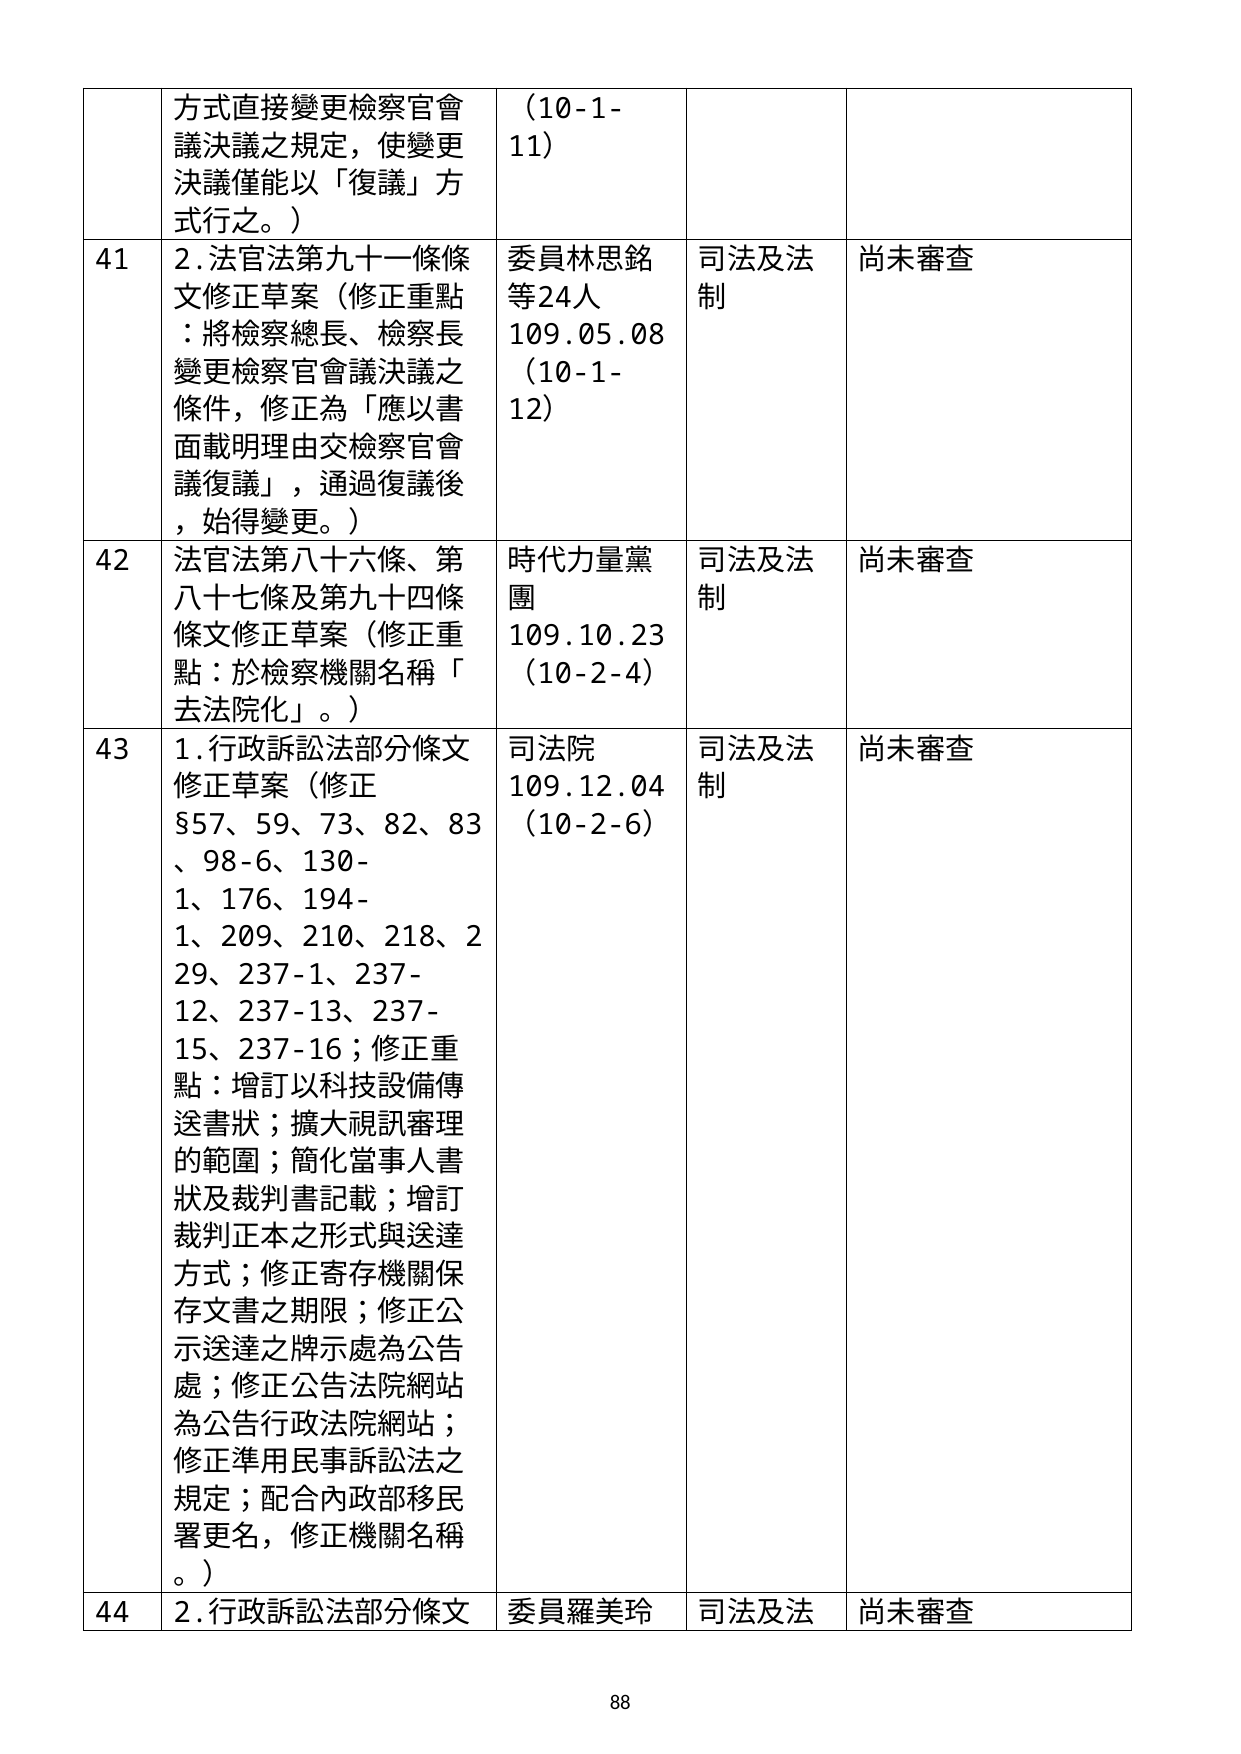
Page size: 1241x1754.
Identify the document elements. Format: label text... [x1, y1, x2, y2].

table_cell 司法及法制 [687, 541, 846, 728]
table_cell 44 [84, 1593, 161, 1630]
table_cell 法官法第八十六條、第八十七條及第九十四條條文修正草案（修正重點：於檢察機關名稱「去法院化」。） [162, 541, 496, 728]
table_cell [84, 89, 161, 239]
table_cell 2.法官法第九十一條條文修正草案（修正重點：將檢察總長、檢察長變更檢察官會議決議之條件，修正為「應以書面載明理由交檢察官會議復議」，通過復議後，始得變更。） [162, 240, 496, 540]
table_cell 時代力量黨團 109.10.23 （10-2-4） [497, 541, 686, 728]
table_cell 司法院 109.12.04 （10-2-6） [497, 729, 686, 1592]
table_cell 委員林思銘等24人 109.05.08 （10-1-12） [497, 240, 686, 540]
table_cell 41 [84, 240, 161, 540]
table_cell 司法及法制 [687, 240, 846, 540]
table_cell （10-1-11） [497, 89, 686, 239]
table_cell [687, 89, 846, 239]
table_cell 方式直接變更檢察官會議決議之規定，使變更決議僅能以「復議」方式行之。） [162, 89, 496, 239]
table_cell 尚未審查 [847, 1593, 1131, 1630]
table_cell 尚未審查 [847, 541, 1131, 728]
table_cell 尚未審查 [847, 729, 1131, 1592]
table_cell 42 [84, 541, 161, 728]
table_cell 司法及法 [687, 1593, 846, 1630]
table_cell 2.行政訴訟法部分條文 [162, 1593, 496, 1630]
table_cell 43 [84, 729, 161, 1592]
table_cell 司法及法制 [687, 729, 846, 1592]
table_cell 尚未審查 [847, 240, 1131, 540]
table_cell [847, 89, 1131, 239]
table_cell 1.行政訴訟法部分條文修正草案（修正§57、59、73、82、83、98-6、130-1、176、194-1、209、210、218、229、237-1、237-12、237-13、237-15、237-16；修正重點：增訂以科技設備傳送書狀；擴大視訊審理的範圍；簡化當事人書狀及裁判書記載；增訂裁判正本之形式與送達方式；修正寄存機關保存文書之期限；修正公示送達之牌示處為公告處；修正公告法院網站為公告行政法院網站；修正準用民事訴訟法之規定；配合內政部移民署更名，修正機關名稱。） [162, 729, 496, 1592]
table_cell 委員羅美玲 [497, 1593, 686, 1630]
